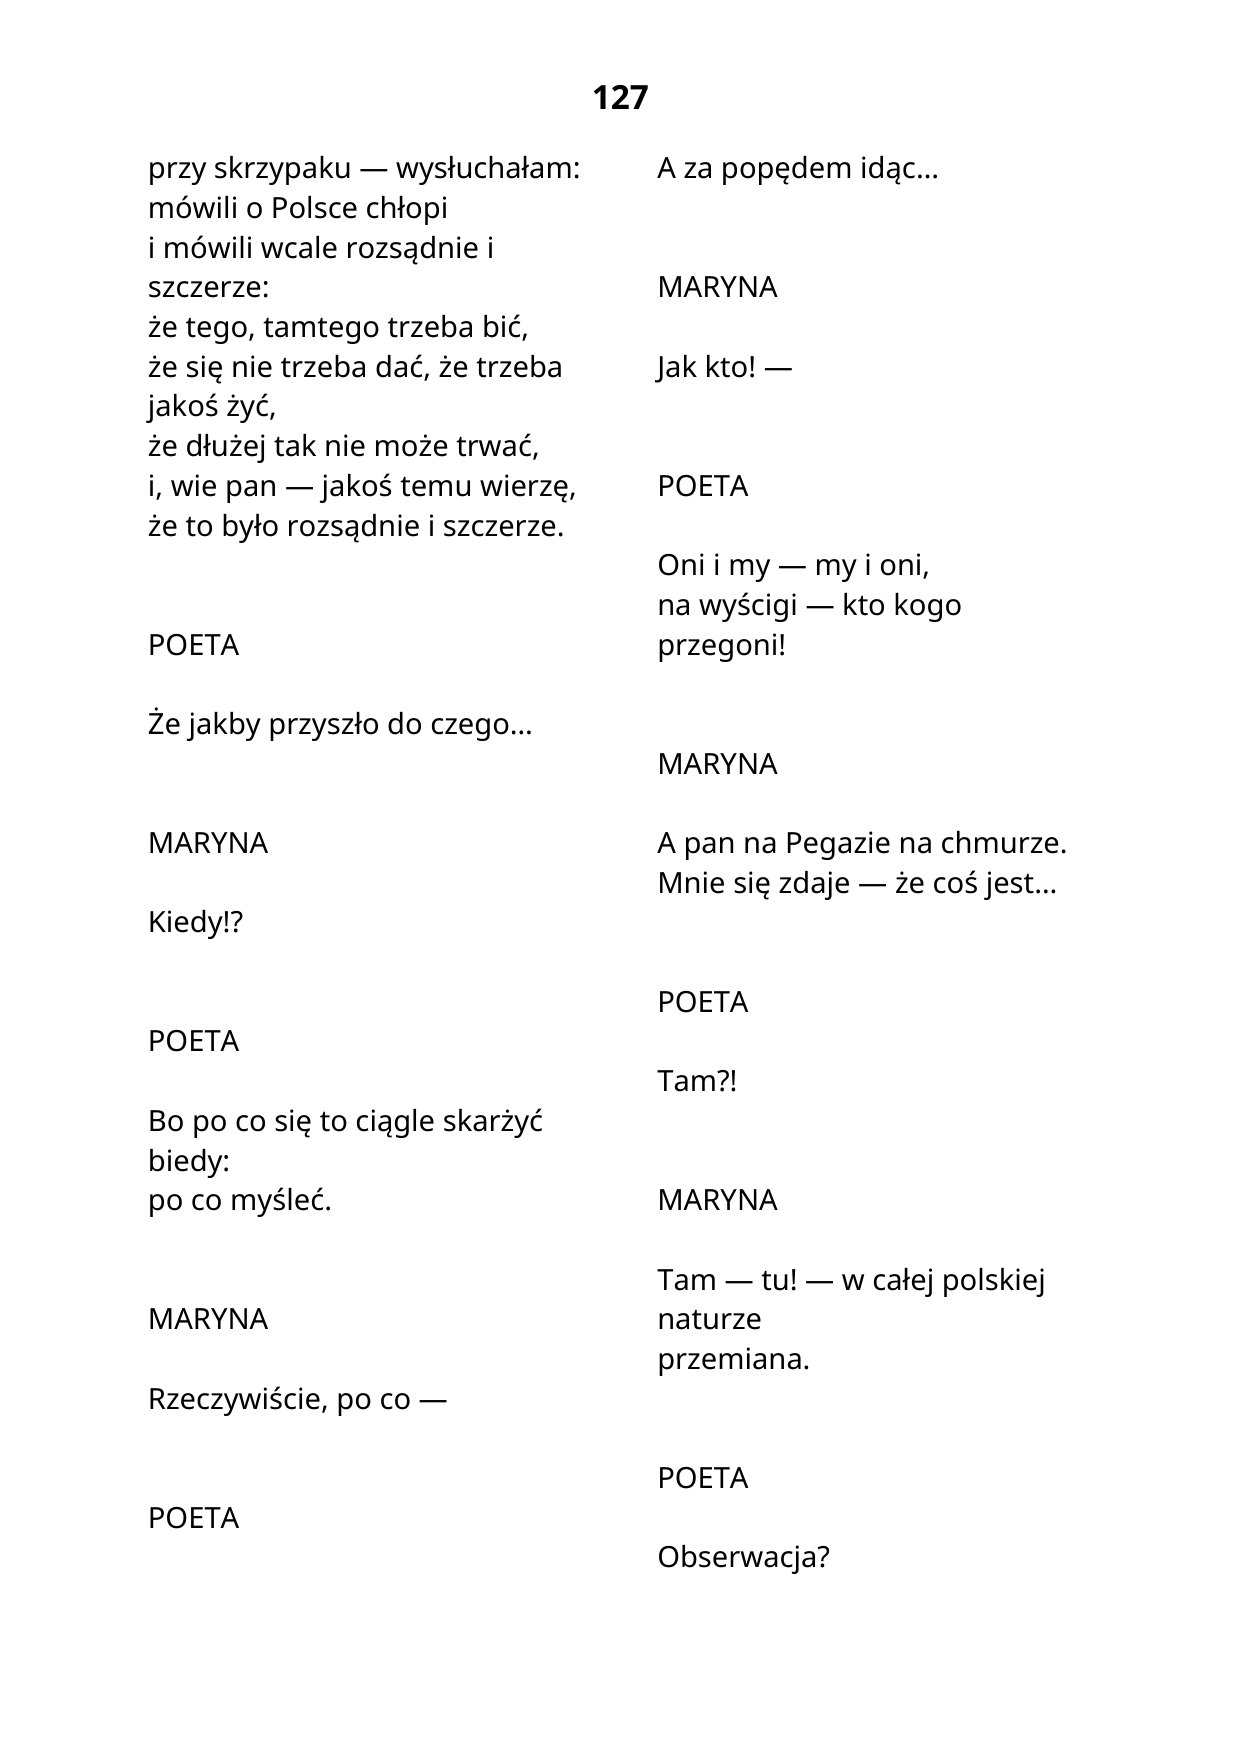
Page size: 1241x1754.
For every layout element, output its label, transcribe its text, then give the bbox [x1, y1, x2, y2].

text i mówili wcale rozsądnie i szczerze: [148, 227, 583, 306]
text Tam?! [657, 1060, 1093, 1100]
text że tego, tamtego trzeba bić, [148, 306, 583, 346]
text że dłużej tak nie może trwać, [148, 425, 583, 465]
text MARYNA [657, 267, 1093, 306]
text POETA [657, 465, 1093, 505]
text przy skrzypaku — wysłuchałam: [148, 148, 583, 187]
text że to było rozsądnie i szczerze. [148, 505, 583, 544]
text A za popędem idąc… [657, 148, 1093, 187]
text Mnie się zdaje — że coś jest… [657, 862, 1093, 902]
text POETA [657, 981, 1093, 1021]
text MARYNA [657, 743, 1093, 783]
text i, wie pan — jakoś temu wierzę, [148, 465, 583, 505]
text POETA [148, 1021, 583, 1060]
text Jak kto! — [657, 346, 1093, 386]
text MARYNA [148, 1298, 583, 1338]
text Że jakby przyszło do czego… [148, 703, 583, 743]
text Oni i my — my i oni, [657, 544, 1093, 584]
text że się nie trzeba dać, że trzeba jakoś żyć, [148, 346, 583, 425]
text przemiana. [657, 1338, 1093, 1378]
text po co myśleć. [148, 1179, 583, 1219]
text MARYNA [657, 1179, 1093, 1219]
text POETA [657, 1457, 1093, 1497]
text POETA [148, 624, 583, 663]
text Kiedy!? [148, 902, 583, 941]
text Bo po co się to ciągle skarżyć biedy: [148, 1100, 583, 1179]
text MARYNA [148, 822, 583, 862]
text A pan na Pegazie na chmurze. [657, 822, 1093, 862]
text Rzeczywiście, po co — [148, 1378, 583, 1418]
text Tam — tu! — w całej polskiej naturze [657, 1259, 1093, 1338]
text mówili o Polsce chłopi [148, 187, 583, 227]
text Obserwacja? [657, 1537, 1093, 1576]
text na wyścigi — kto kogo przegoni! [657, 584, 1093, 663]
text POETA [148, 1497, 583, 1537]
